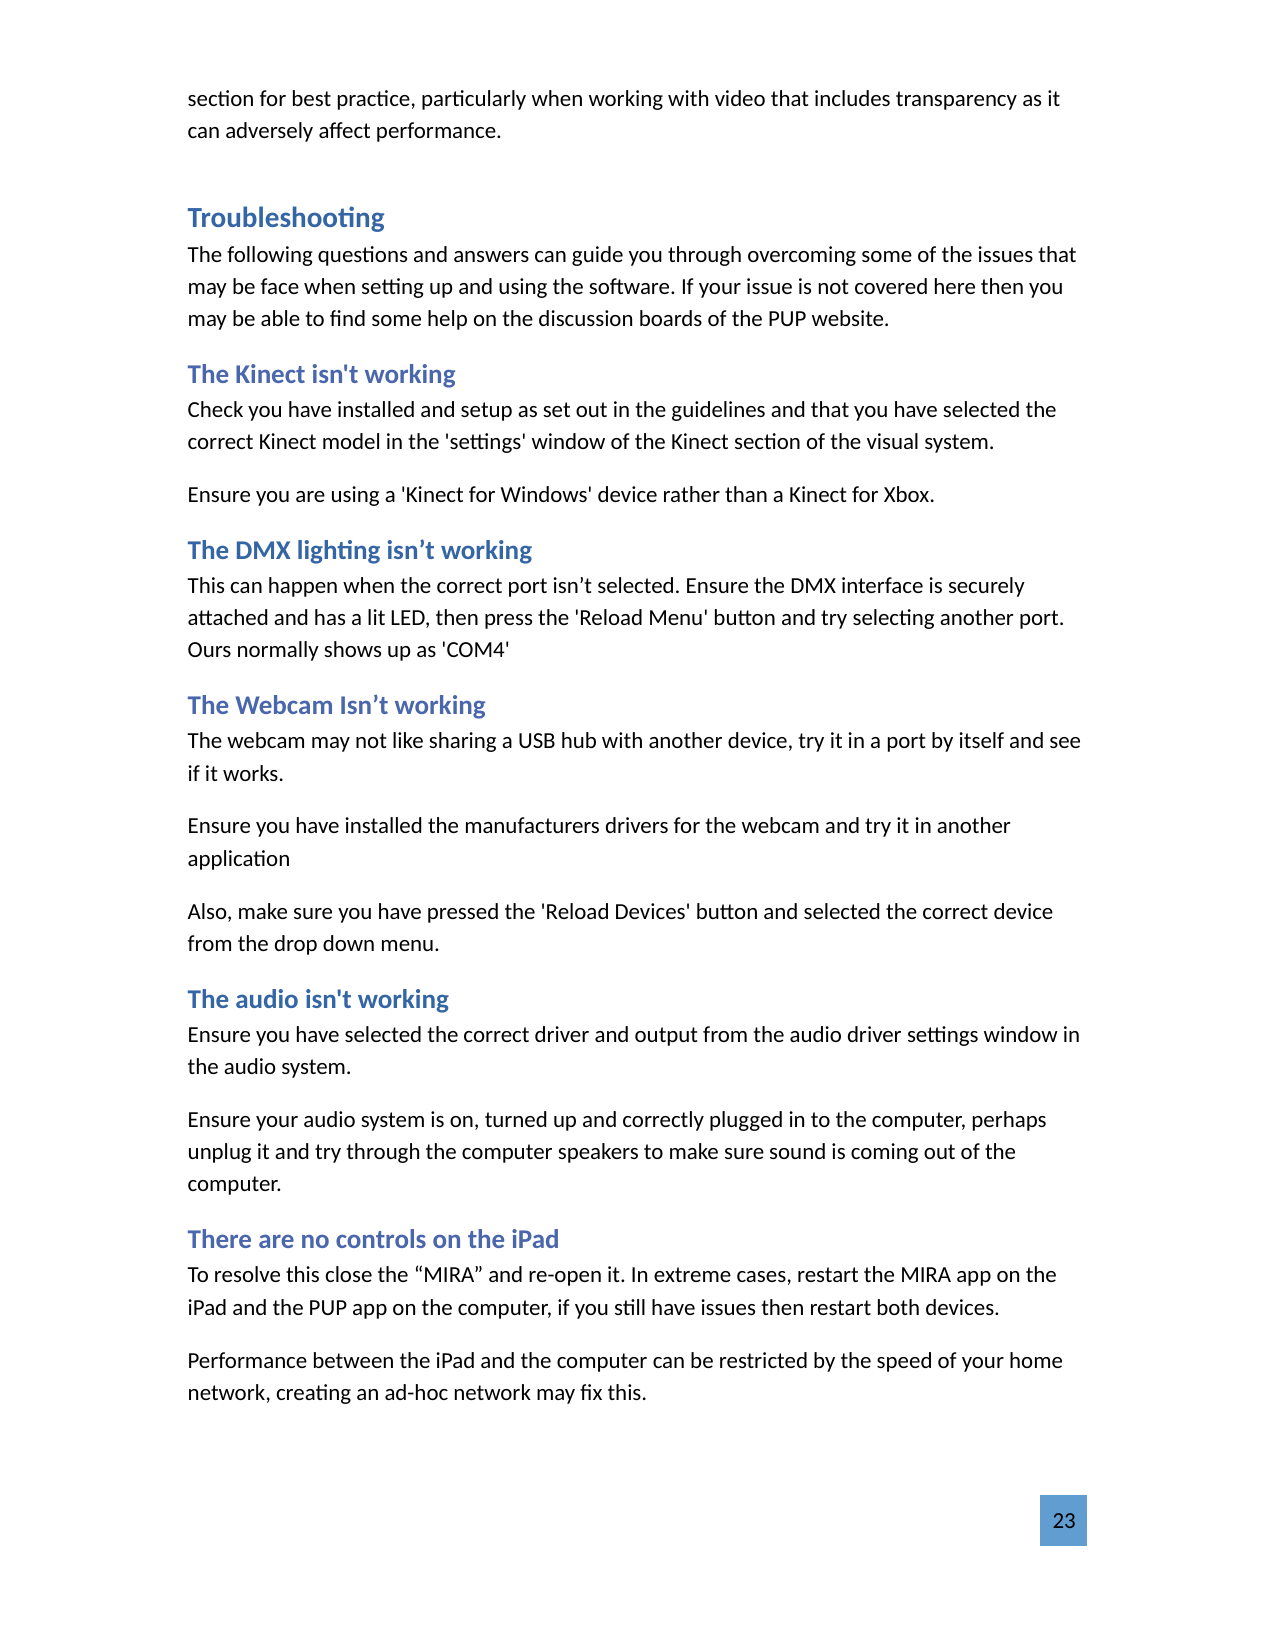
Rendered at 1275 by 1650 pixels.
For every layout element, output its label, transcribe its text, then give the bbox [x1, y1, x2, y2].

text This can happen when the correct port isn’t selected. Ensure the DMX interface is securely attached and has a lit LED, then press the 'Reload Menu' button and try selecting another port. Ours normally shows up as 'COM4' [187, 571, 1087, 663]
subtitle The Kinect isn't working [187, 357, 1087, 390]
text section for best practice, particularly when working with video that includes transparency as it can adversely affect performance. [187, 84, 1087, 144]
text Ensure you have selected the correct driver and output from the audio driver settings window in the audio system. [187, 1020, 1087, 1080]
text Performance between the iPad and the computer can be restricted by the speed of your home network, creating an ad-hoc network may fix this. [187, 1346, 1087, 1406]
text To resolve this close the “MIRA” and re-open it. In extreme cases, restart the MIRA app on the iPad and the PUP app on the computer, if you still have issues then restart both devices. [187, 1261, 1087, 1321]
subtitle There are no controls on the iPad [187, 1223, 1087, 1256]
subtitle The Webcam Isn’t working [187, 688, 1087, 722]
text Ensure you are using a 'Kinect for Windows' device rather than a Kinect for Xbox. [187, 480, 1087, 508]
subtitle Troubleshooting [187, 199, 1087, 234]
text The following questions and answers can guide you through overcoming some of the issues that may be face when setting up and using the software. If your issue is not covered here then you may be able to find some help on the discussion boards of the PUP website. [187, 240, 1087, 332]
text Ensure your audio system is on, turned up and correctly plugged in to the computer, perhaps unplug it and try through the computer speakers to make sure sound is coming out of the computer. [187, 1105, 1087, 1198]
text Ensure you have installed the manufacturers drivers for the webcam and try it in another application [187, 812, 1087, 872]
text Also, make sure you have pressed the 'Reload Devices' button and selected the correct device from the drop down menu. [187, 897, 1087, 957]
text The webcam may not like sharing a USB hub with another device, try it in a port by itself and see if it works. [187, 726, 1087, 787]
text Check you have installed and setup as set out in the guidelines and that you have selected the correct Kinect model in the 'settings' window of the Kinect section of the visual system. [187, 395, 1087, 455]
subtitle The DMX lighting isn’t working [187, 533, 1087, 566]
subtitle The audio isn't working [187, 982, 1087, 1015]
